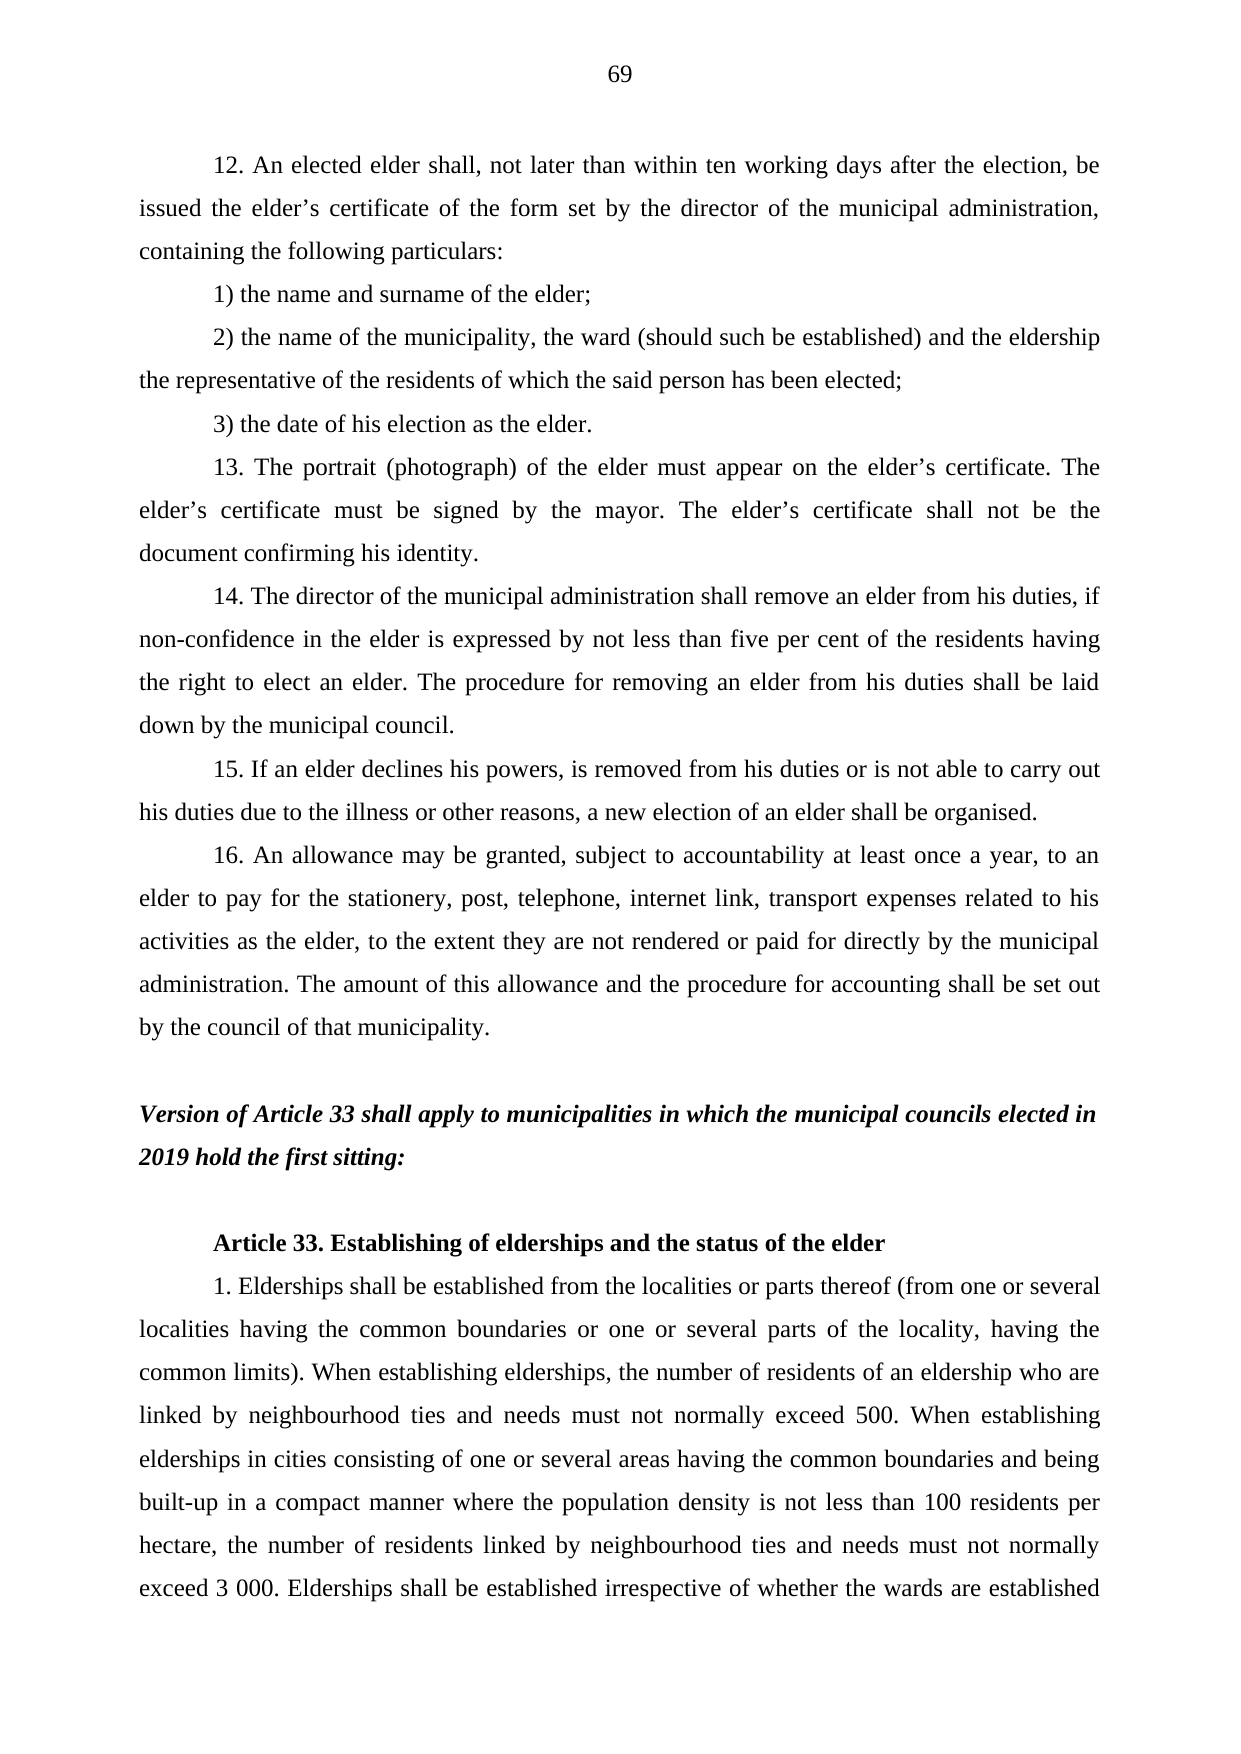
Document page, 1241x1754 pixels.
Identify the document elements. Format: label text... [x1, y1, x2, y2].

text 14. The director of the municipal administration shall remove an elder from his duties, if non-confidence in the elder is expressed by not less than five per cent of the residents having the right to elect an elder. The procedure for removing an elder from his duties shall be laid down by the municipal council. [139, 581, 1101, 739]
text 1. Elderships shall be established from the localities or parts thereof (from one or several localities having the common boundaries or one or several parts of the locality, having the common limits). When establishing elderships, the number of residents of an eldership who are linked by neighbourhood ties and needs must not normally exceed 500. When establishing elderships in cities consisting of one or several areas having the common boundaries and being built-up in a compact manner where the population density is not less than 100 residents per hectare, the number of residents linked by neighbourhood ties and needs must not normally exceed 3 000. Elderships shall be established irrespective of whether the wards are established [139, 1271, 1101, 1602]
text 12. An elected elder shall, not later than within ten working days after the election, be issued the elder’s certificate of the form set by the director of the municipal administration, containing the following particulars: [139, 150, 1101, 265]
text 15. If an elder declines his powers, is removed from his duties or is not able to carry out his duties due to the illness or other reasons, a new election of an elder shall be organised. [139, 754, 1101, 826]
text 1) the name and surname of the elder; [139, 279, 1101, 308]
text 2) the name of the municipality, the ward (should such be established) and the eldership the representative of the residents of which the said person has been elected; [139, 322, 1101, 394]
text Article 33. Establishing of elderships and the status of the elder [139, 1228, 1101, 1257]
text 13. The portrait (photograph) of the elder must appear on the elder’s certificate. The elder’s certificate must be signed by the mayor. The elder’s certificate shall not be the document confirming his identity. [139, 452, 1101, 567]
text 3) the date of his election as the elder. [139, 409, 1101, 437]
text Version of Article 33 shall apply to municipalities in which the municipal councils elected in 2019 hold the first sitting: [139, 1099, 1101, 1171]
text 16. An allowance may be granted, subject to accountability at least once a year, to an elder to pay for the stationery, post, telephone, internet link, transport expenses related to his activities as the elder, to the extent they are not rendered or paid for directly by the municipal administration. The amount of this allowance and the procedure for accounting shall be set out by the council of that municipality. [139, 840, 1101, 1041]
